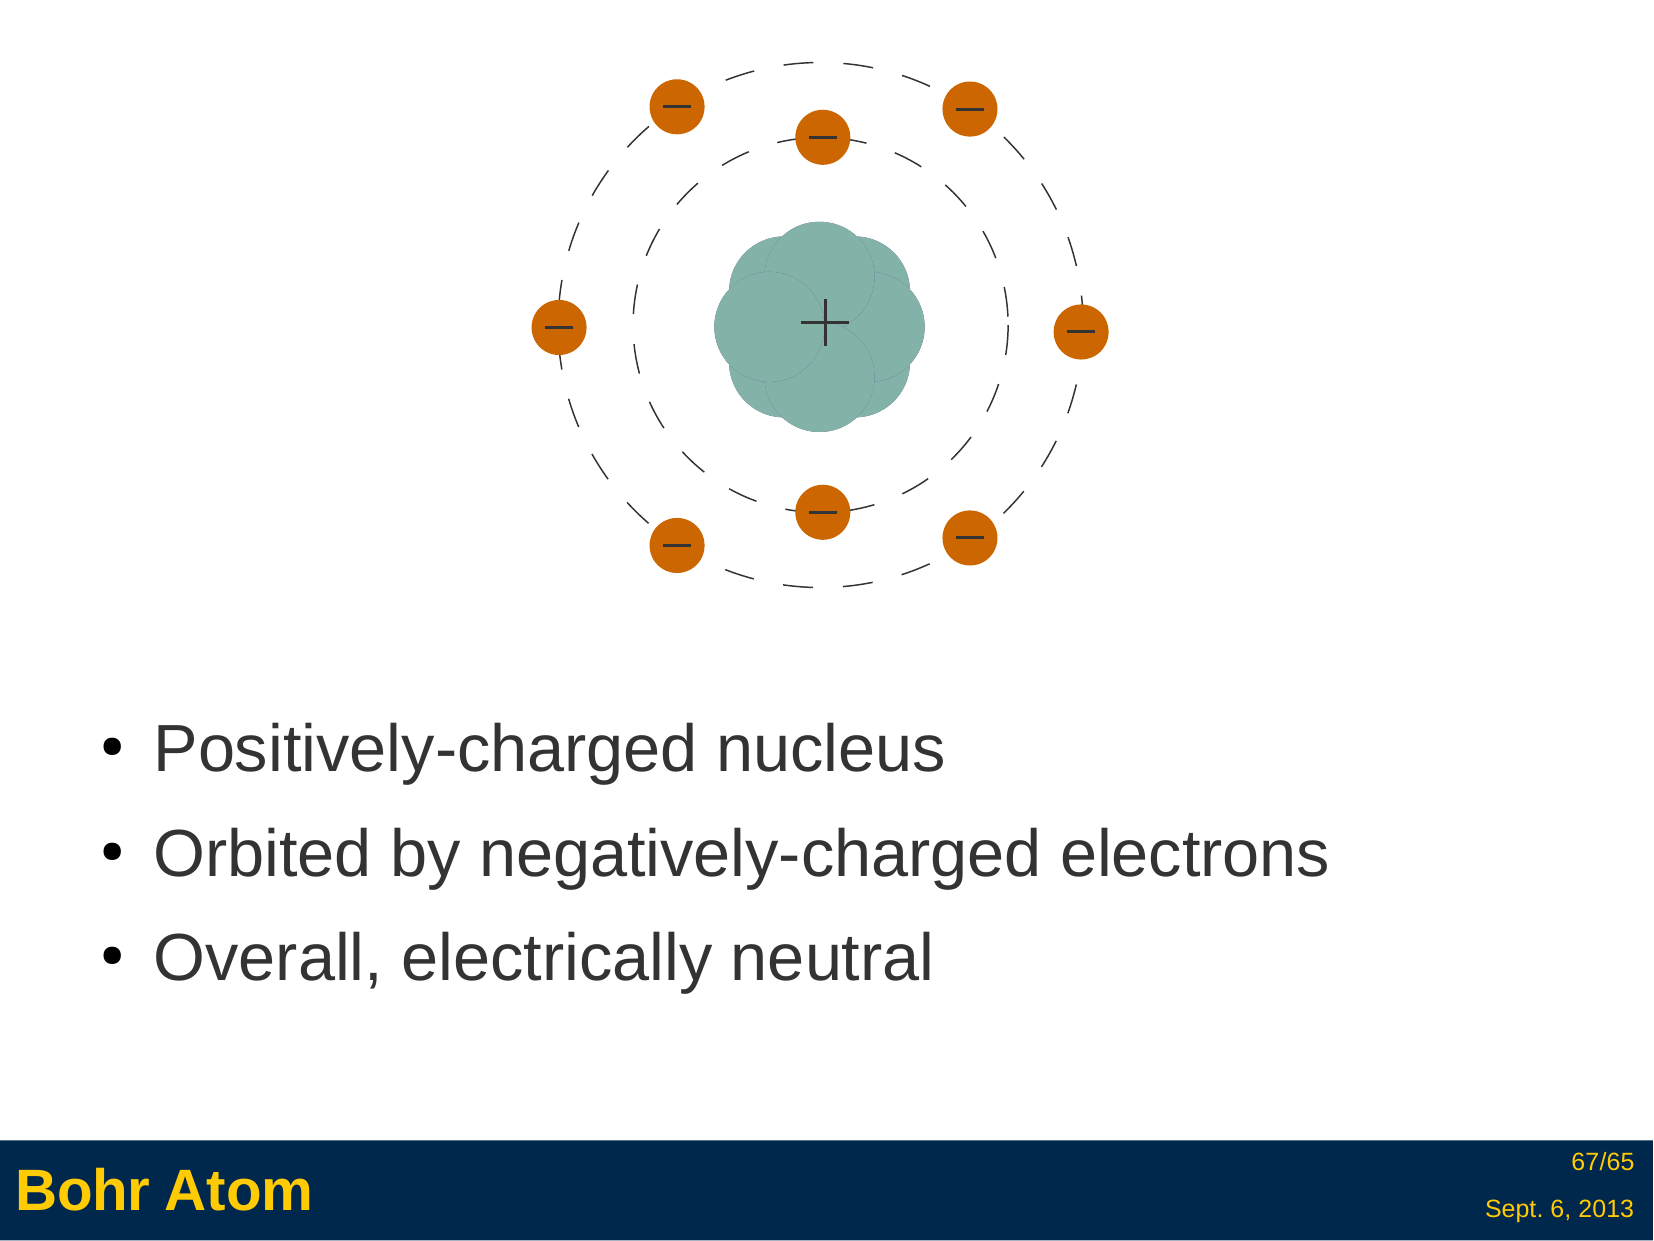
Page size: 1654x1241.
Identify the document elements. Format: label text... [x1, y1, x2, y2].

text_box [649, 517, 705, 574]
text_box [795, 109, 851, 165]
text_box [649, 79, 705, 135]
title Bohr Atom [14, 1140, 1380, 1241]
text_box [795, 484, 851, 540]
text_box [942, 81, 998, 137]
text_box [714, 221, 925, 433]
text_box [531, 299, 587, 356]
list Positively-charged nucleus Orbited by negatively-charged electrons Overall, electrically neutral [82, 627, 1571, 1079]
text_box [942, 510, 998, 566]
text_box [1053, 304, 1109, 360]
